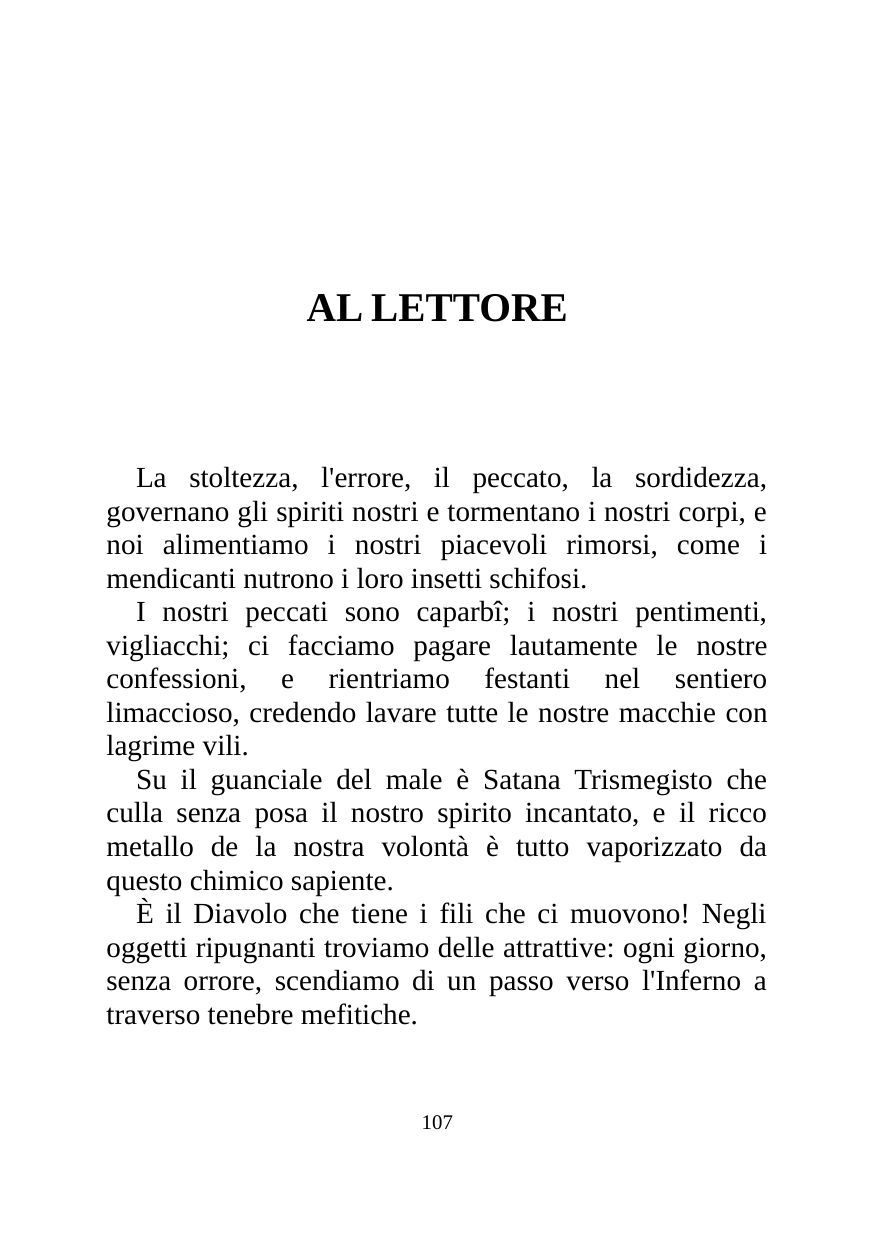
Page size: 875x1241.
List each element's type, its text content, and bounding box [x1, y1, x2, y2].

text La stoltezza, l'errore, il peccato, la sordidezza, governano gli spiriti nostri e tormentano i nostri corpi, e noi alimentiamo i nostri piacevoli rimorsi, come i mendicanti nutrono i loro insetti schifosi. [106, 460, 768, 594]
subtitle AL LETTORE [106, 283, 768, 330]
text Su il guanciale del male è Satana Trismegisto che culla senza posa il nostro spirito incantato, e il ricco metallo de la nostra volontà è tutto vaporizzato da questo chimico sapiente. [106, 762, 768, 896]
text È il Diavolo che tiene i fili che ci muovono! Negli oggetti ripugnanti troviamo delle attrattive: ogni giorno, senza orrore, scendiamo di un passo verso l'Inferno a traverso tenebre mefitiche. [106, 896, 768, 1030]
text I nostri peccati sono caparbî; i nostri pentimenti, vigliacchi; ci facciamo pagare lautamente le nostre confessioni, e rientriamo festanti nel sentiero limaccioso, credendo lavare tutte le nostre macchie con lagrime vili. [106, 594, 768, 762]
